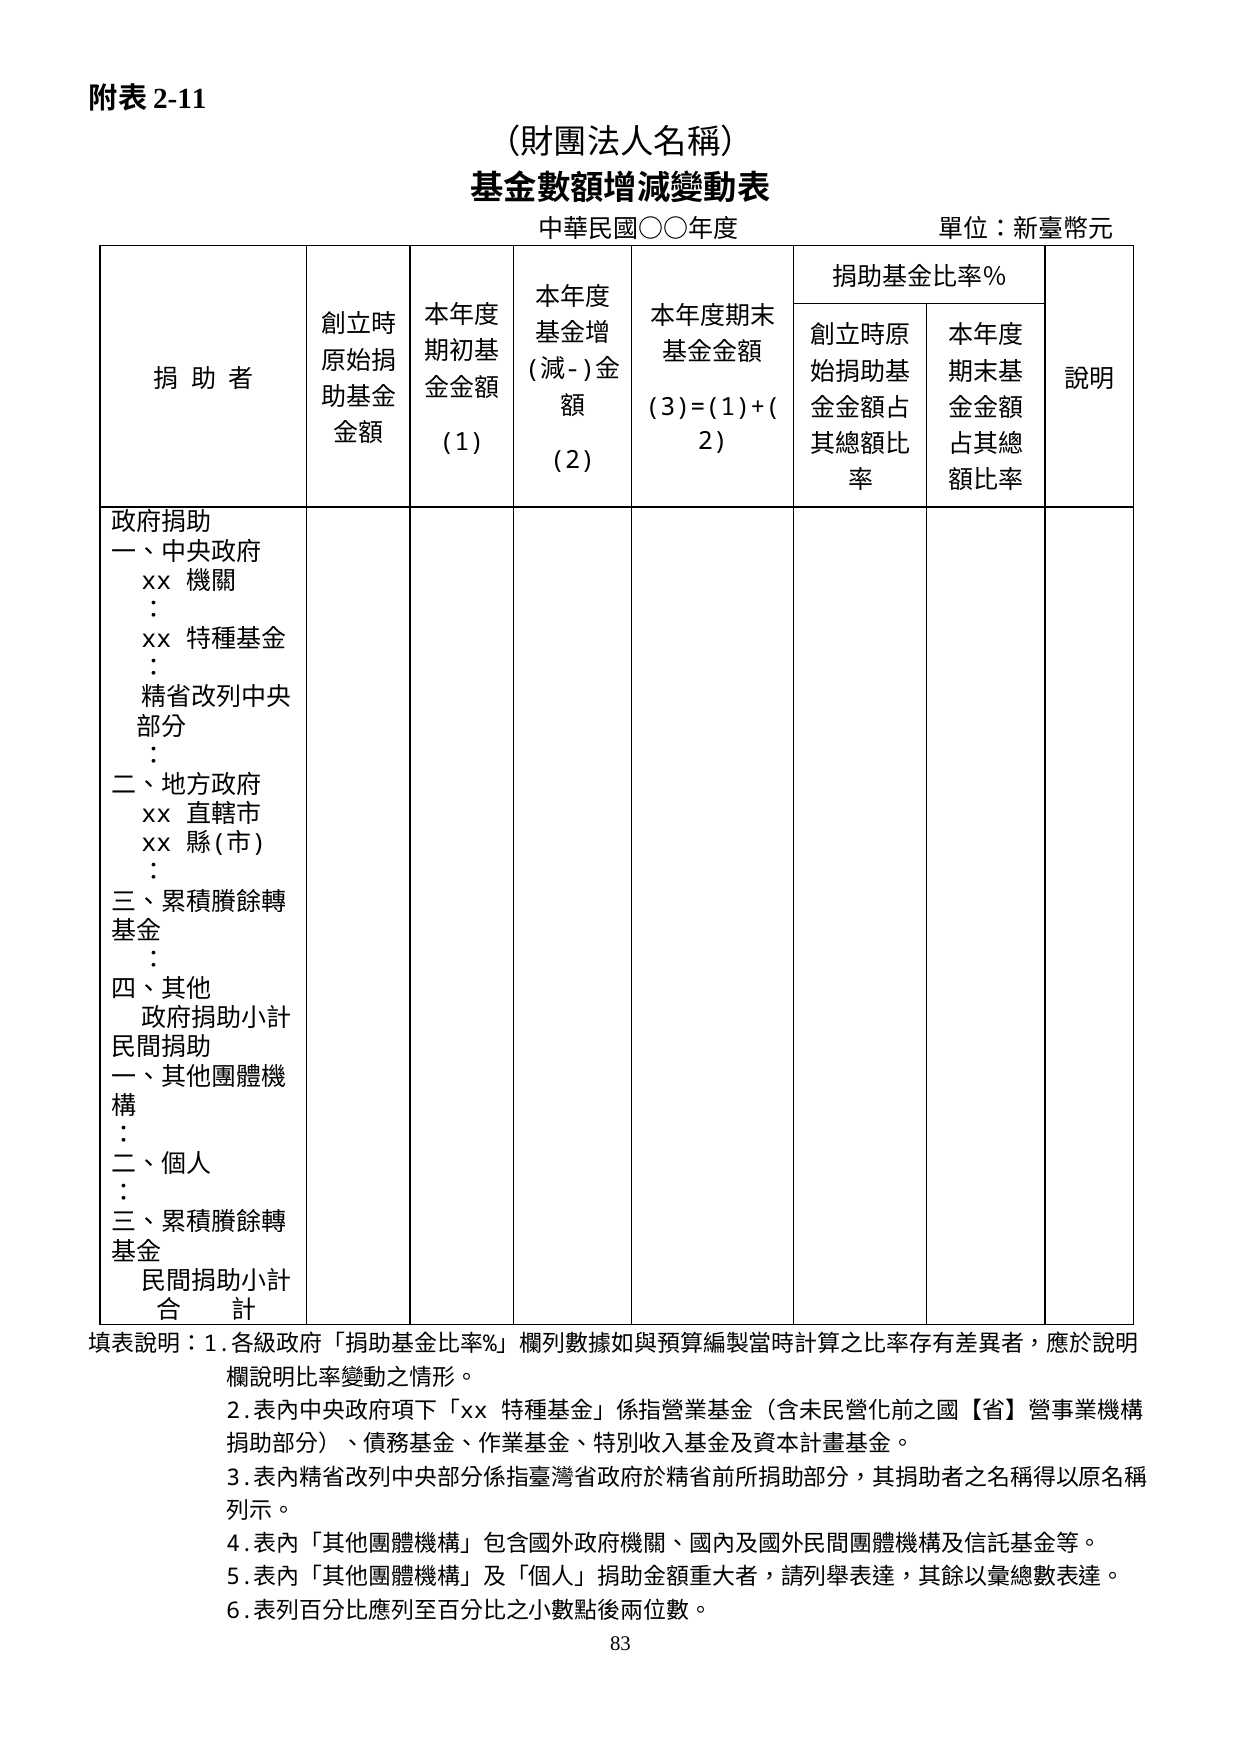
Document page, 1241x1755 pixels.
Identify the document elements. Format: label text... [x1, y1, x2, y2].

text （財團法人名稱） [89, 117, 1152, 163]
table_cell [514, 508, 631, 1324]
table_header 說明 [1046, 246, 1133, 506]
table_cell 政府捐助 一、中央政府 xx 機關 ： xx 特種基金 ： 精省改列中央部分 ： 二、地方政府 xx 直轄市 xx 縣(市) ： 三、累積賸餘轉基金 ： 四、其他 政府捐助小計 民間捐助 一、其他團體機構 ： 二、個人 ： 三、累積賸餘轉基金 民間捐助小計 合 計 [101, 508, 306, 1324]
text 6.表列百分比應列至百分比之小數點後兩位數。 [89, 1592, 1152, 1625]
table_cell [307, 508, 409, 1324]
table_cell [411, 508, 513, 1324]
table_header 捐 助 者 [101, 246, 306, 506]
text 4.表內「其他團體機構」包含國外政府機關、國內及國外民間團體機構及信託基金等。 [89, 1525, 1152, 1558]
table_cell [927, 508, 1044, 1324]
text 3.表內精省改列中央部分係指臺灣省政府於精省前所捐助部分，其捐助者之名稱得以原名稱列示。 [89, 1458, 1152, 1525]
text 附表2-11 [89, 75, 1152, 117]
table_header 本年度期末基金金額 (3)=(1)+(2) [632, 246, 793, 506]
text 5.表內「其他團體機構」及「個人」捐助金額重大者，請列舉表達，其餘以彙總數表達。 [89, 1558, 1152, 1592]
table_cell 創立時原始捐助基金金額占其總額比率 [794, 304, 926, 506]
table_header 本年度期初基金金額 (1) [411, 246, 513, 506]
text 2.表內中央政府項下「xx 特種基金」係指營業基金（含未民營化前之國【省】營事業機構捐助部分）、債務基金、作業基金、特別收入基金及資本計畫基金。 [89, 1392, 1152, 1458]
table_header 創立時原始捐助基金金額 [307, 246, 409, 506]
text 基金數額增減變動表 [89, 163, 1152, 209]
table_cell 本年度期末基金金額占其總額比率 [927, 304, 1044, 506]
table_cell [794, 508, 926, 1324]
table_header 捐助基金比率％ [794, 246, 1044, 303]
text 中華民國○○年度 單位：新臺幣元 [89, 209, 1152, 245]
table_cell [632, 508, 793, 1324]
table_cell [1046, 508, 1133, 1324]
text 填表說明：1.各級政府「捐助基金比率%」欄列數據如與預算編製當時計算之比率存有差異者，應於說明欄說明比率變動之情形。 [89, 1325, 1152, 1392]
table_header 本年度基金增(減-)金額 (2) [514, 246, 631, 506]
